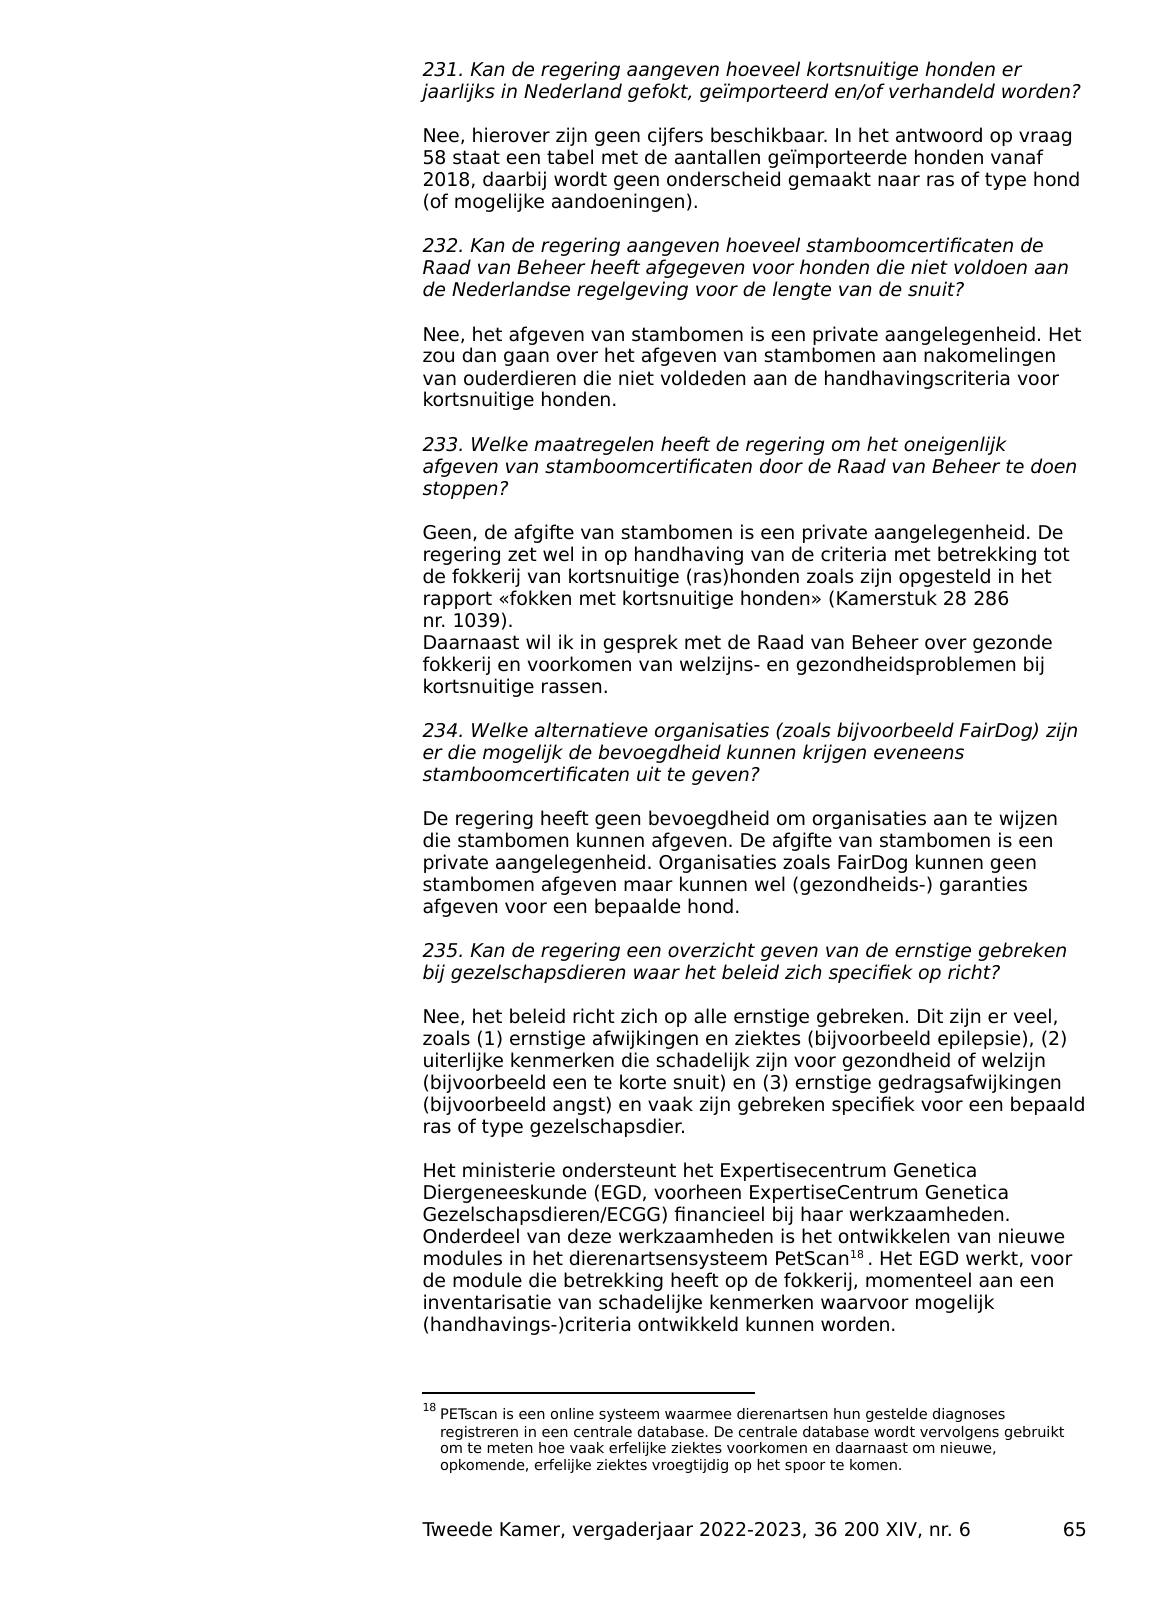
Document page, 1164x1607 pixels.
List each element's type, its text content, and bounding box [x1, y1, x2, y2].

text 235. Kan de regering een overzicht geven van de ernstige gebreken bij gezelschapsdieren waar het beleid zich specifiek op richt? [422, 940, 1087, 984]
text Het ministerie ondersteunt het Expertisecentrum Genetica Diergeneeskunde (EGD, voorheen ExpertiseCentrum Genetica Gezelschapsdieren/ECGG) financieel bij haar werkzaamheden. Onderdeel van deze werkzaamheden is het ontwikkelen van nieuwe modules in het dierenartsensysteem PetScan. Het EGD werkt, voor de module die betrekking heeft op de fokkerij, momenteel aan een inventarisatie van schadelijke kenmerken waarvoor mogelijk (handhavings-)criteria ontwikkeld kunnen worden. [422, 1160, 1087, 1336]
text Daarnaast wil ik in gesprek met de Raad van Beheer over gezonde fokkerij en voorkomen van welzijns- en gezondheidsproblemen bij kortsnuitige rassen. [422, 632, 1087, 697]
text 231. Kan de regering aangeven hoeveel kortsnuitige honden er jaarlijks in Nederland gefokt, geïmporteerd en/of verhandeld worden? [422, 59, 1087, 103]
text De regering heeft geen bevoegdheid om organisaties aan te wijzen die stambomen kunnen afgeven. De afgifte van stambomen is een private aangelegenheid. Organisaties zoals FairDog kunnen geen stambomen afgeven maar kunnen wel (gezondheids-) garanties afgeven voor een bepaalde hond. [422, 808, 1087, 918]
text Nee, het beleid richt zich op alle ernstige gebreken. Dit zijn er veel, zoals (1) ernstige afwijkingen en ziektes (bijvoorbeeld epilepsie), (2) uiterlijke kenmerken die schadelijk zijn voor gezondheid of welzijn (bijvoorbeeld een te korte snuit) en (3) ernstige gedragsafwijkingen (bijvoorbeeld angst) en vaak zijn gebreken specifiek voor een bepaald ras of type gezelschapsdier. [422, 1006, 1087, 1138]
text 234. Welke alternatieve organisaties (zoals bijvoorbeeld FairDog) zijn er die mogelijk de bevoegdheid kunnen krijgen eveneens stamboomcertificaten uit te geven? [422, 720, 1087, 786]
text Geen, de afgifte van stambomen is een private aangelegenheid. De regering zet wel in op handhaving van de criteria met betrekking tot de fokkerij van kortsnuitige (ras)honden zoals zijn opgesteld in het rapport «fokken met kortsnuitige honden» (Kamerstuk 28 286 nr. 1039). [422, 522, 1087, 632]
text PETscan is een online systeem waarmee dierenartsen hun gestelde diagnoses registreren in een centrale database. De centrale database wordt vervolgens gebruikt om te meten hoe vaak erfelijke ziektes voorkomen en daarnaast om nieuwe, opkomende, erfelijke ziektes vroegtijdig op het spoor te komen. [422, 1402, 1087, 1474]
text 232. Kan de regering aangeven hoeveel stamboomcertificaten de Raad van Beheer heeft afgegeven voor honden die niet voldoen aan de Nederlandse regelgeving voor de lengte van de snuit? [422, 235, 1087, 301]
text Nee, het afgeven van stambomen is een private aangelegenheid. Het zou dan gaan over het afgeven van stambomen aan nakomelingen van ouderdieren die niet voldeden aan de handhavingscriteria voor kortsnuitige honden. [422, 323, 1087, 411]
text Nee, hierover zijn geen cijfers beschikbaar. In het antwoord op vraag 58 staat een tabel met de aantallen geïmporteerde honden vanaf 2018, daarbij wordt geen onderscheid gemaakt naar ras of type hond (of mogelijke aandoeningen). [422, 125, 1087, 213]
text 233. Welke maatregelen heeft de regering om het oneigenlijk afgeven van stamboomcertificaten door de Raad van Beheer te doen stoppen? [422, 433, 1087, 499]
